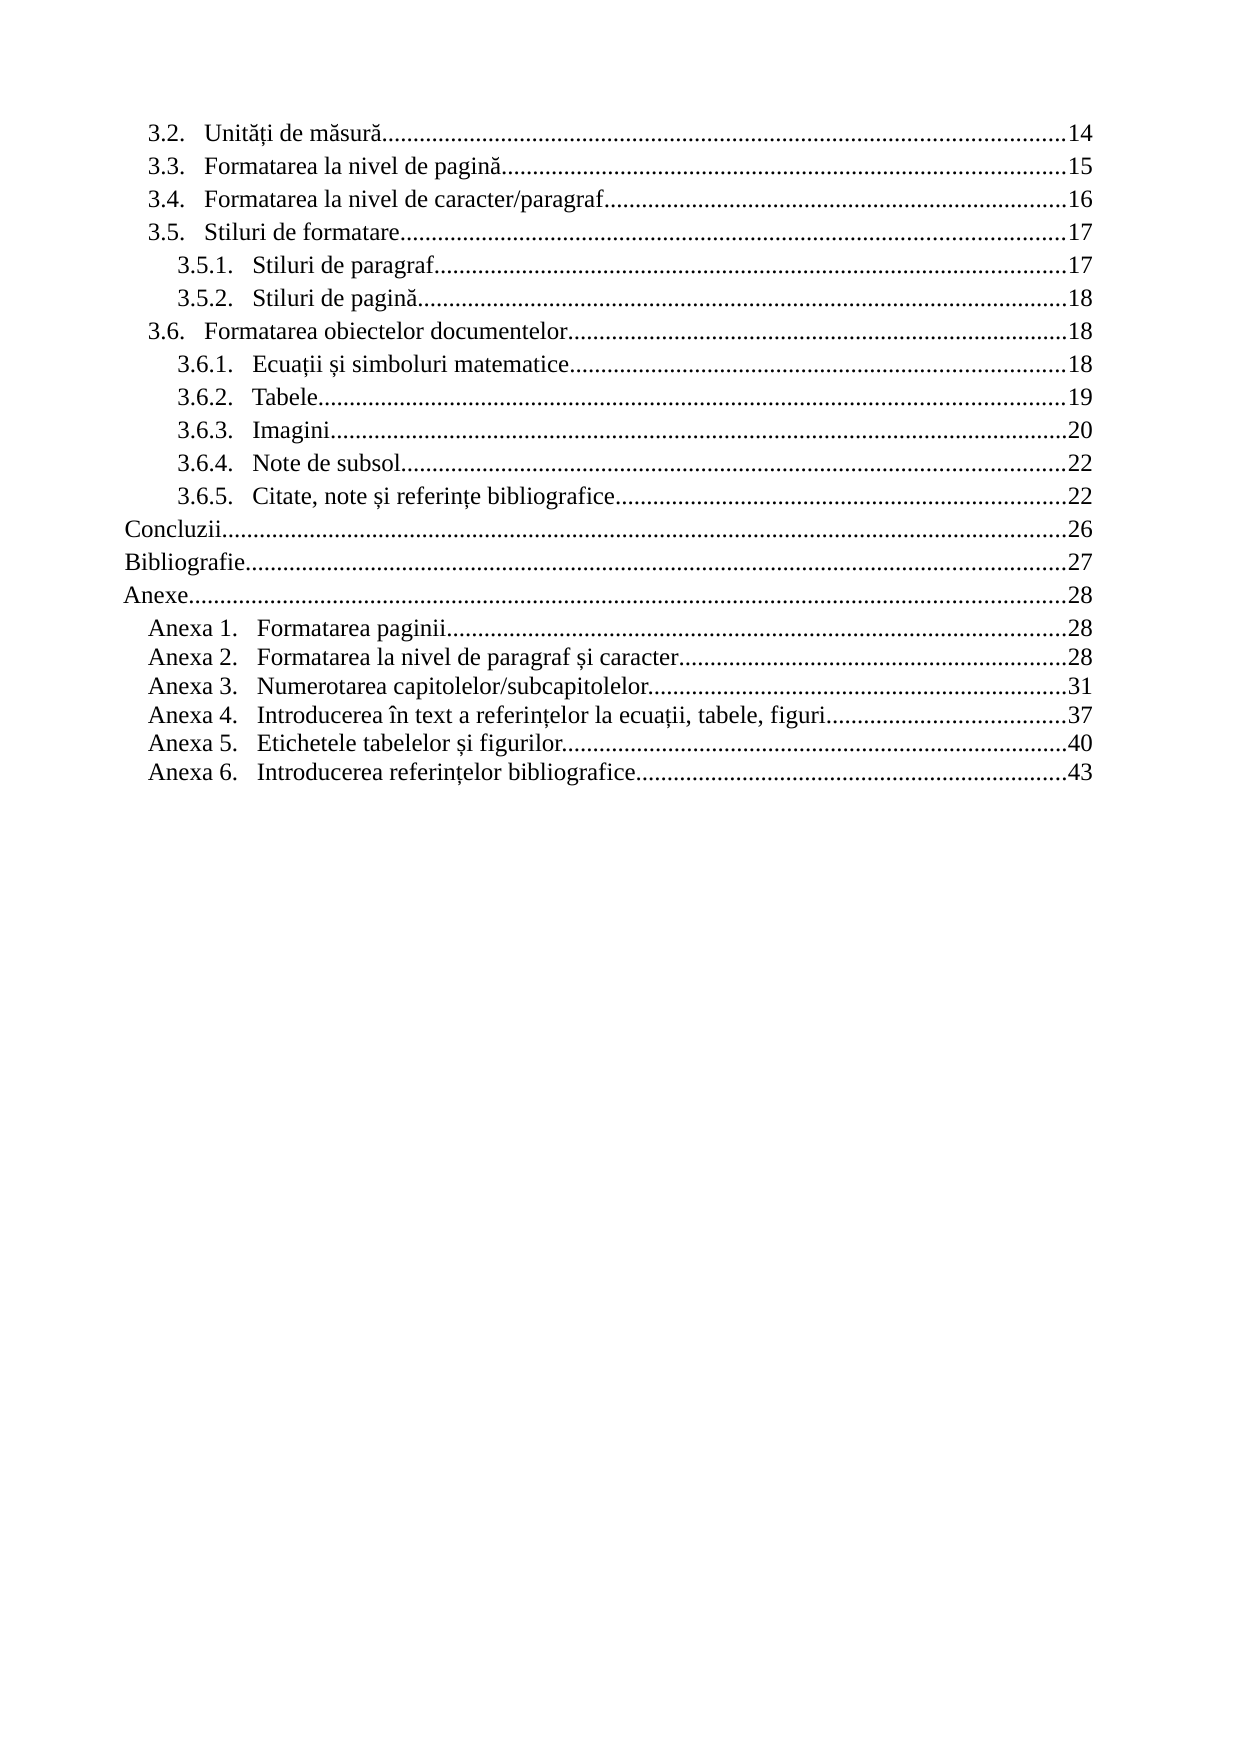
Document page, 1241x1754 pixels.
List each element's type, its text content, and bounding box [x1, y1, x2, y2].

text Bibliografie 27 [118, 547, 1093, 576]
text 3.6.4. Note de subsol 22 [177, 448, 1093, 477]
text 3.4. Formatarea la nivel de caracter/paragraf 16 [148, 184, 1093, 213]
text Anexa 4. Introducerea în text a referințelor la ecuații, tabele, figuri... 37 [148, 700, 1093, 728]
text Anexe. 28 [118, 580, 1093, 609]
text Anexa 6. Introducerea referințelor bibliografice. 43 [148, 757, 1093, 786]
text Anexa 2. Formatarea la nivel de paragraf și caracter 28 [148, 642, 1093, 671]
text Anexa 5. Etichetele tabelelor și figurilor. 40 [148, 728, 1093, 757]
text 3.6. Formatarea obiectelor documentelor 18 [148, 316, 1093, 345]
text 3.6.3. Imagini 20 [177, 415, 1093, 444]
text 3.6.1. Ecuații și simboluri matematice 18 [177, 349, 1093, 378]
text 3.5.2. Stiluri de pagină 18 [177, 283, 1093, 312]
text 3.5.1. Stiluri de paragraf 17 [177, 250, 1093, 279]
text Anexa 1. Formatarea paginii. 28 [148, 613, 1093, 642]
text Concluzii 26 [118, 514, 1093, 543]
text 3.3. Formatarea la nivel de pagină 15 [148, 151, 1093, 180]
text Anexa 3. Numerotarea capitolelor/subcapitolelor... 31 [148, 671, 1093, 700]
text 3.6.5. Citate, note și referințe bibliografice 22 [177, 481, 1093, 510]
text 3.6.2. Tabele 19 [177, 382, 1093, 411]
text 3.5. Stiluri de formatare 17 [148, 217, 1093, 246]
text 3.2. Unități de măsură 14 [148, 118, 1093, 147]
